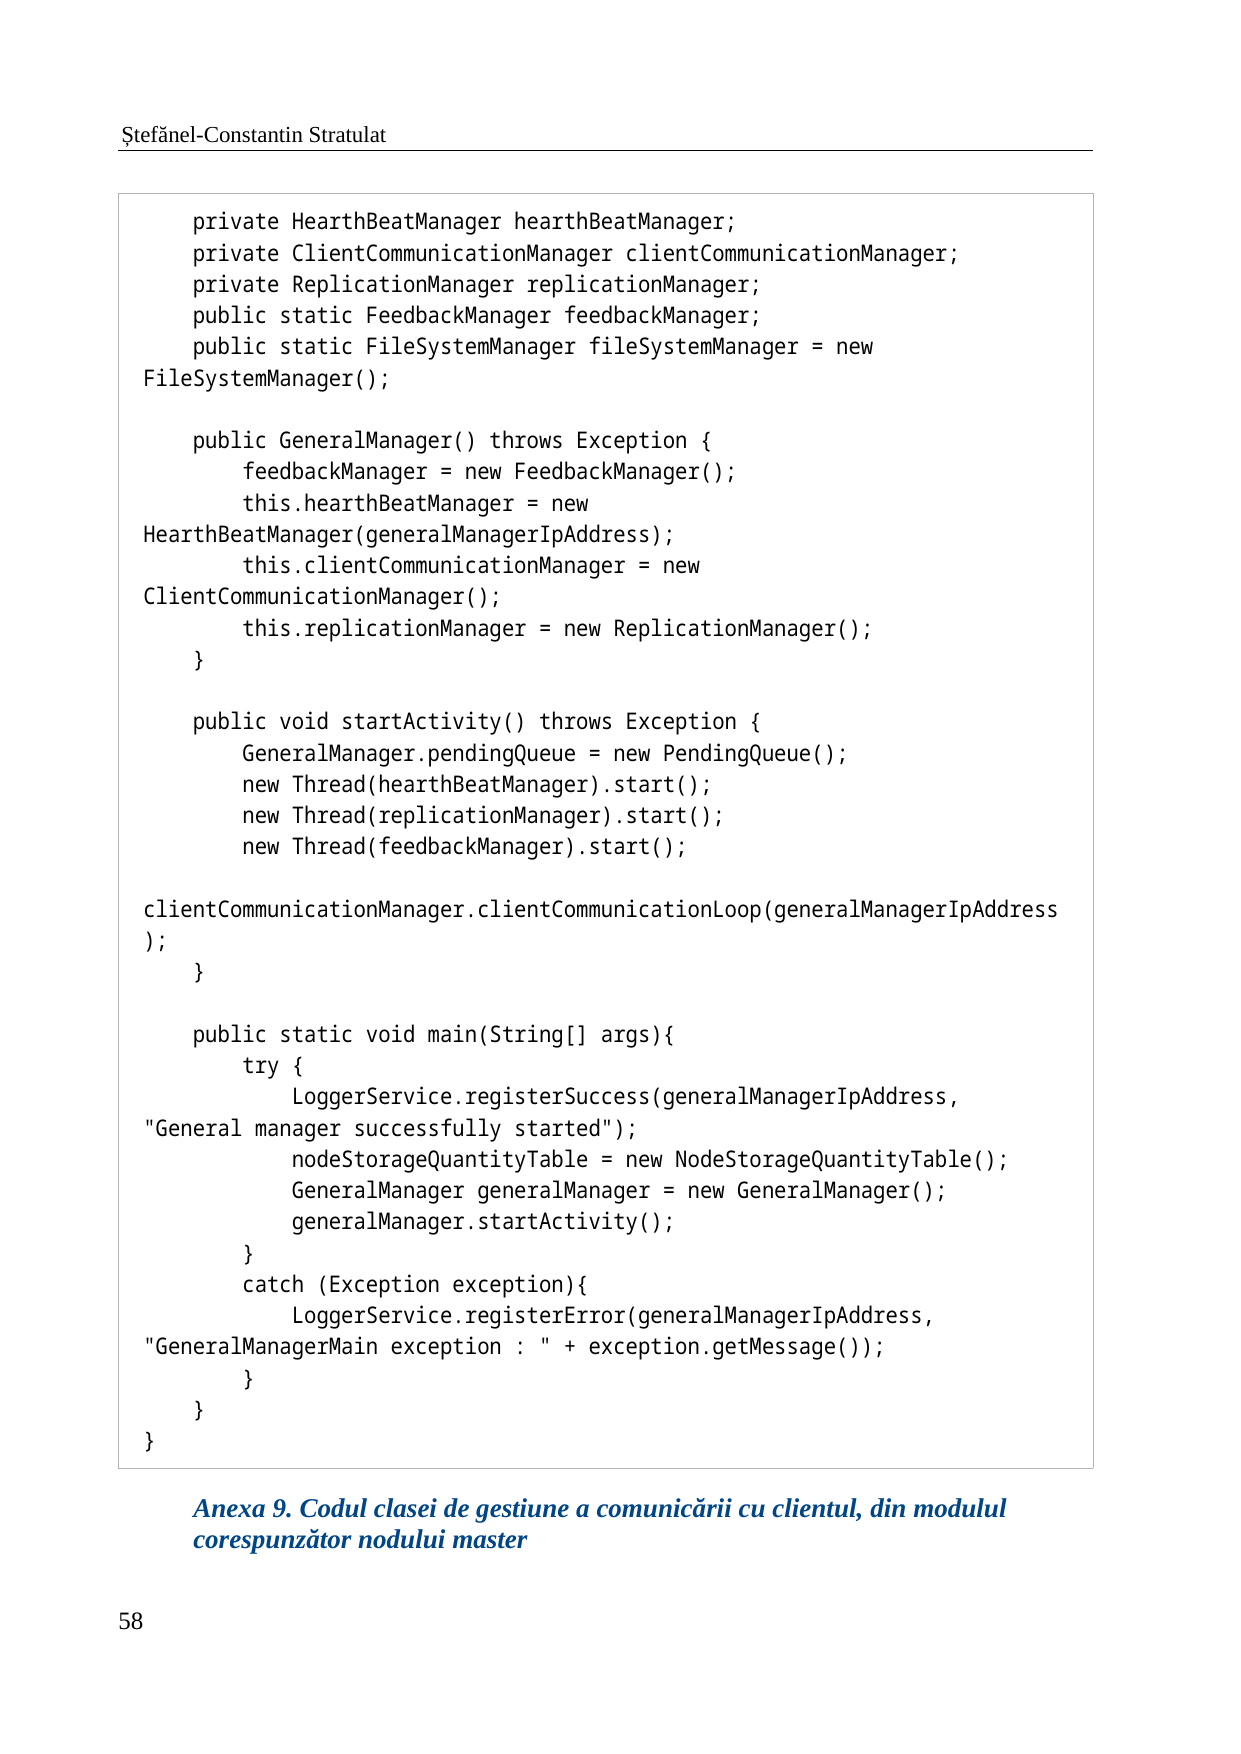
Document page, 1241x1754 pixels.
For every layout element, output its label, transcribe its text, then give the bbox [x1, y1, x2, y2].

text } [119, 1411, 1093, 1468]
text GeneralManager generalManager = new GeneralManager(); [119, 1161, 1093, 1193]
text public static FileSystemManager fileSystemManager = new FileSystemManager(); [119, 318, 1093, 393]
text feedbackManager = new FeedbackManager(); [119, 443, 1093, 474]
text } [119, 1224, 1093, 1255]
text catch (Exception exception){ [119, 1255, 1093, 1286]
text this.replicationManager = new ReplicationManager(); [119, 599, 1093, 630]
text } [119, 943, 1093, 986]
text new Thread(replicationManager).start(); [119, 786, 1093, 818]
text } [119, 630, 1093, 674]
text private ReplicationManager replicationManager; [119, 255, 1093, 286]
text this.hearthBeatManager = new HearthBeatManager(generalManagerIpAddress); [119, 474, 1093, 536]
text public static FeedbackManager feedbackManager; [119, 286, 1093, 318]
text private HearthBeatManager hearthBeatManager; [119, 194, 1093, 224]
text private ClientCommunicationManager clientCommunicationManager; [119, 224, 1093, 255]
text this.clientCommunicationManager = new ClientCommunicationManager(); [119, 536, 1093, 599]
text } [119, 1349, 1093, 1380]
subtitle Anexa 9. Codul clasei de gestiune a comunicării cu clientul, din modulul corespunzător nodului master [193, 1492, 1093, 1555]
text public GeneralManager() throws Exception { [119, 411, 1093, 443]
text public static void main(String[] args){ [119, 1005, 1093, 1036]
text new Thread(hearthBeatManager).start(); [119, 755, 1093, 786]
text generalManager.startActivity(); [119, 1193, 1093, 1224]
text GeneralManager.pendingQueue = new PendingQueue(); [119, 724, 1093, 755]
text new Thread(feedbackManager).start(); [119, 818, 1093, 849]
text nodeStorageQuantityTable = new NodeStorageQuantityTable(); [119, 1130, 1093, 1161]
text LoggerService.registerError(generalManagerIpAddress, "GeneralManagerMain exception : " + exception.getMessage()); [119, 1286, 1093, 1349]
text LoggerService.registerSuccess(generalManagerIpAddress, "General manager successfully started"); [119, 1068, 1093, 1130]
text try { [119, 1036, 1093, 1068]
text } [119, 1380, 1093, 1411]
text public void startActivity() throws Exception { [119, 693, 1093, 724]
text clientCommunicationManager.clientCommunicationLoop(generalManagerIpAddress); [119, 849, 1093, 943]
